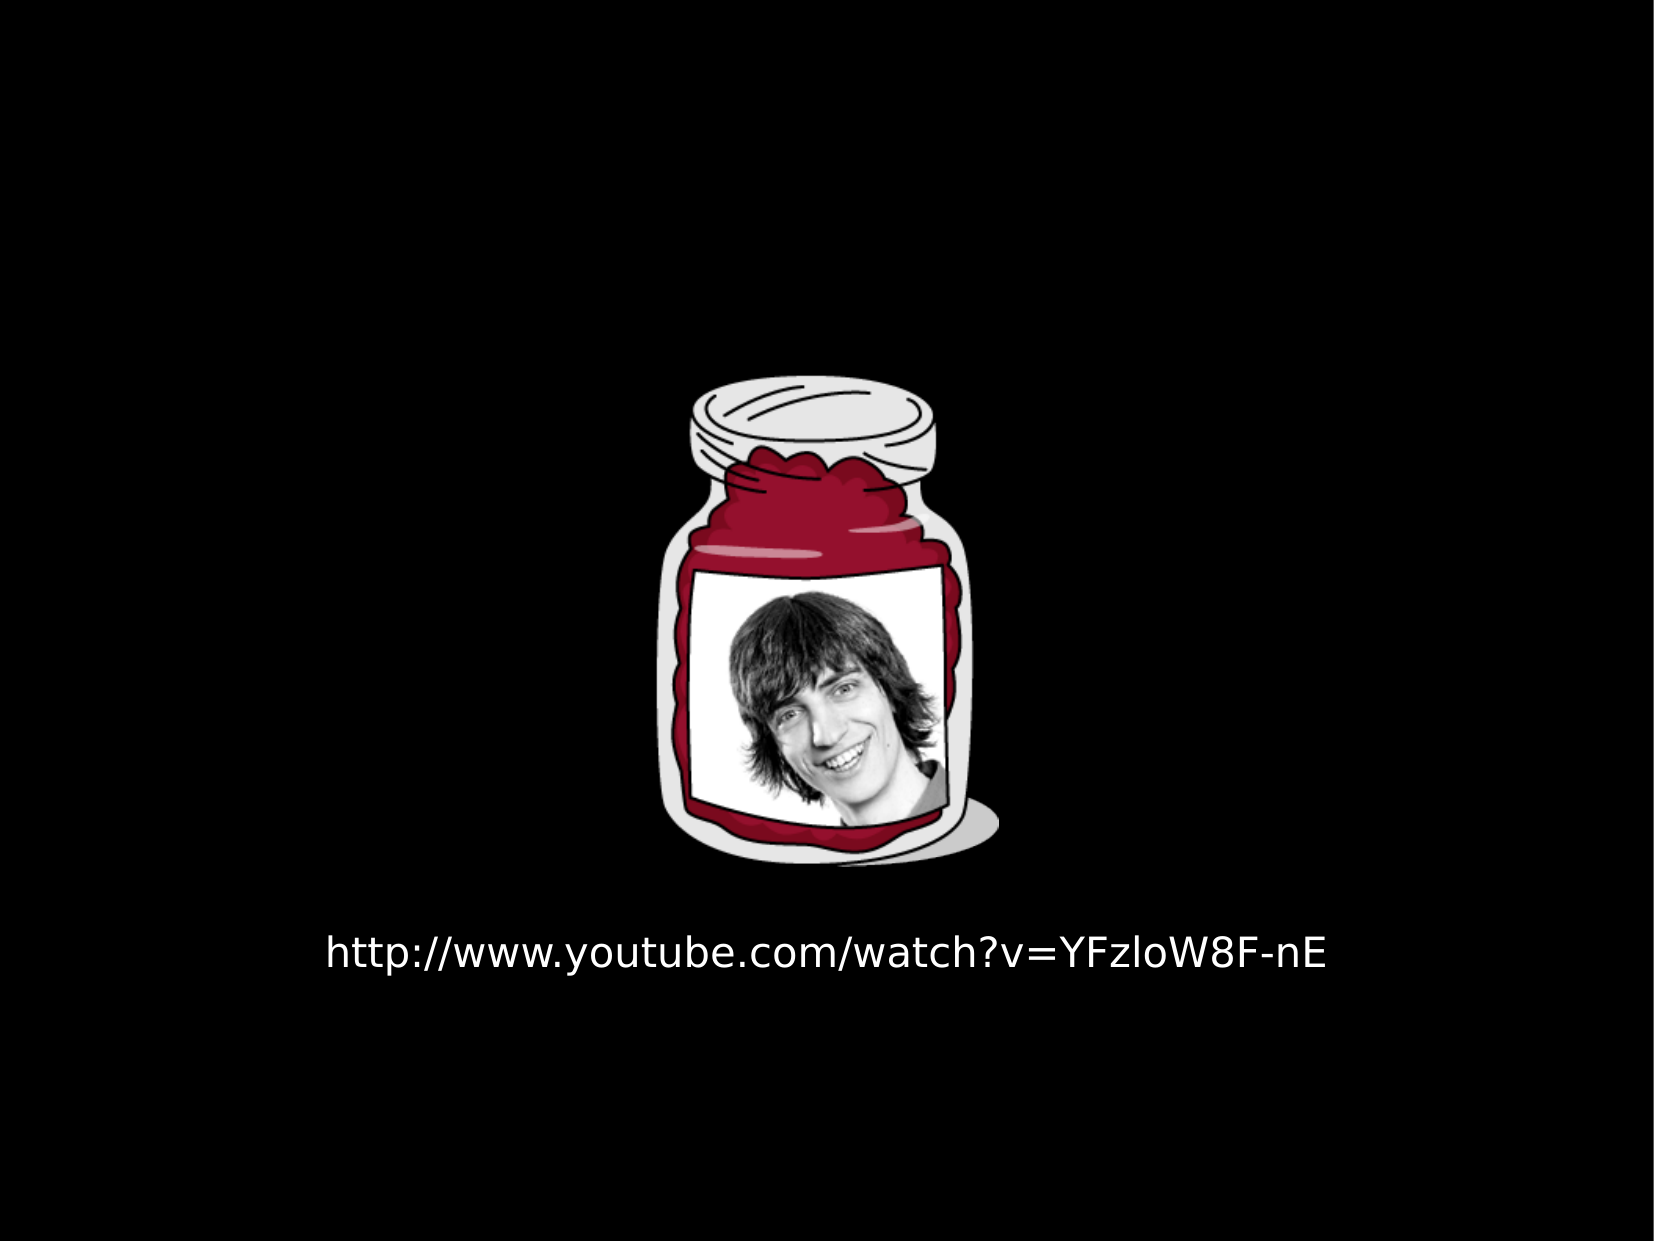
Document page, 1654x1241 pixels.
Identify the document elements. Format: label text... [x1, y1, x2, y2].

text_box http://www.youtube.com/watch?v=YFzloW8F-nE [310, 921, 1344, 985]
picture [654, 373, 999, 867]
